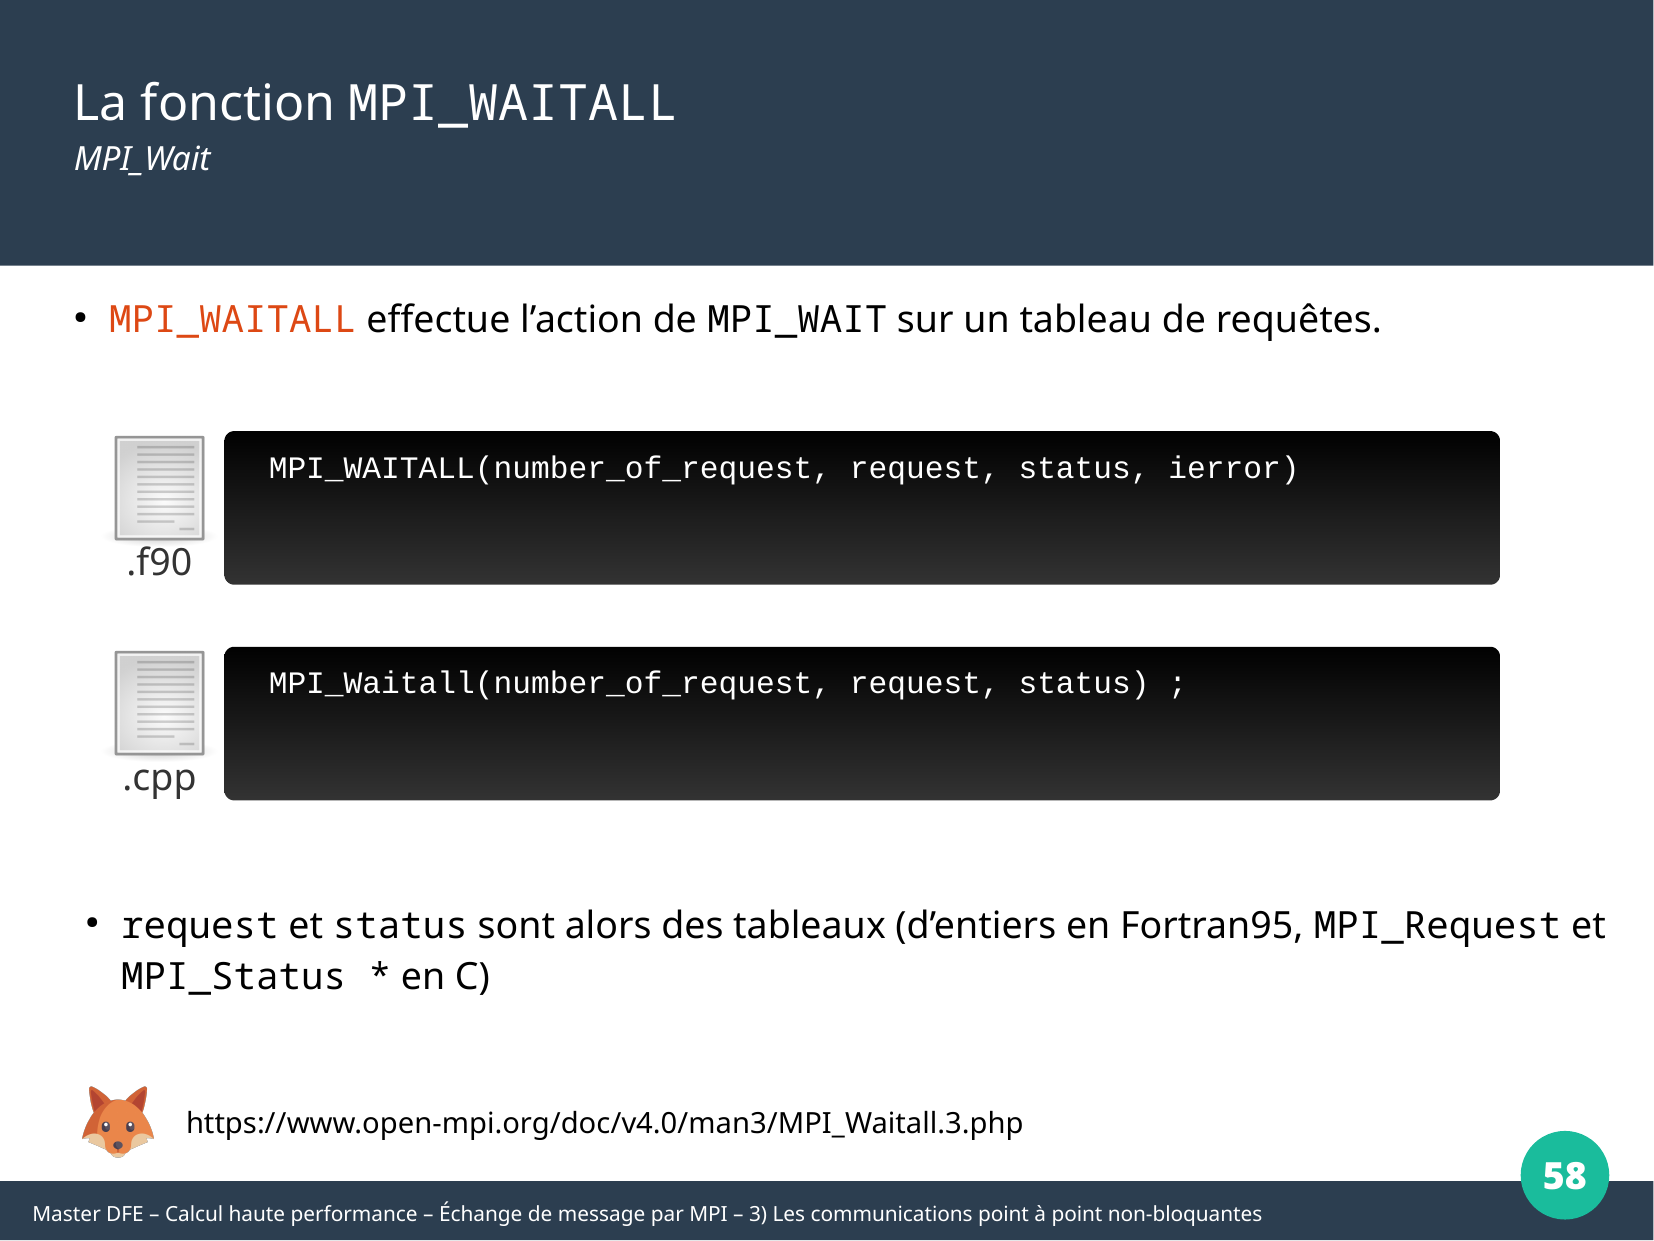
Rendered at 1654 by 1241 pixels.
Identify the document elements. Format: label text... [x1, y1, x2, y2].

text_box [224, 646, 1501, 801]
text_box La fonction MPI_WAITALL MPI_Wait [59, 59, 1619, 256]
text_box Master DFE – Calcul haute performance – Échange de message par MPI – 3) Les communications point à point non-bloquantes [17, 1191, 1436, 1235]
text_box MPI_Waitall(number_of_request, request, status) ; [253, 660, 1477, 782]
text_box MPI_WAITALL effectue l’action de MPI_WAIT sur un tableau de requêtes. [59, 285, 1619, 355]
text_box [224, 431, 1501, 585]
picture [100, 431, 219, 527]
text_box request et status sont alors des tableaux (d’entiers en Fortran95, MPI_Request et MPI_Status * en C) [70, 890, 1630, 1008]
text_box .f90 [82, 527, 237, 594]
picture [100, 646, 219, 743]
text_box MPI_WAITALL(number_of_request, request, status, ierror) [253, 444, 1477, 567]
picture [82, 1086, 154, 1158]
text_box https://www.open-mpi.org/doc/v4.0/man3/MPI_Waitall.3.php [171, 1094, 1436, 1164]
text_box .cpp [82, 743, 237, 810]
